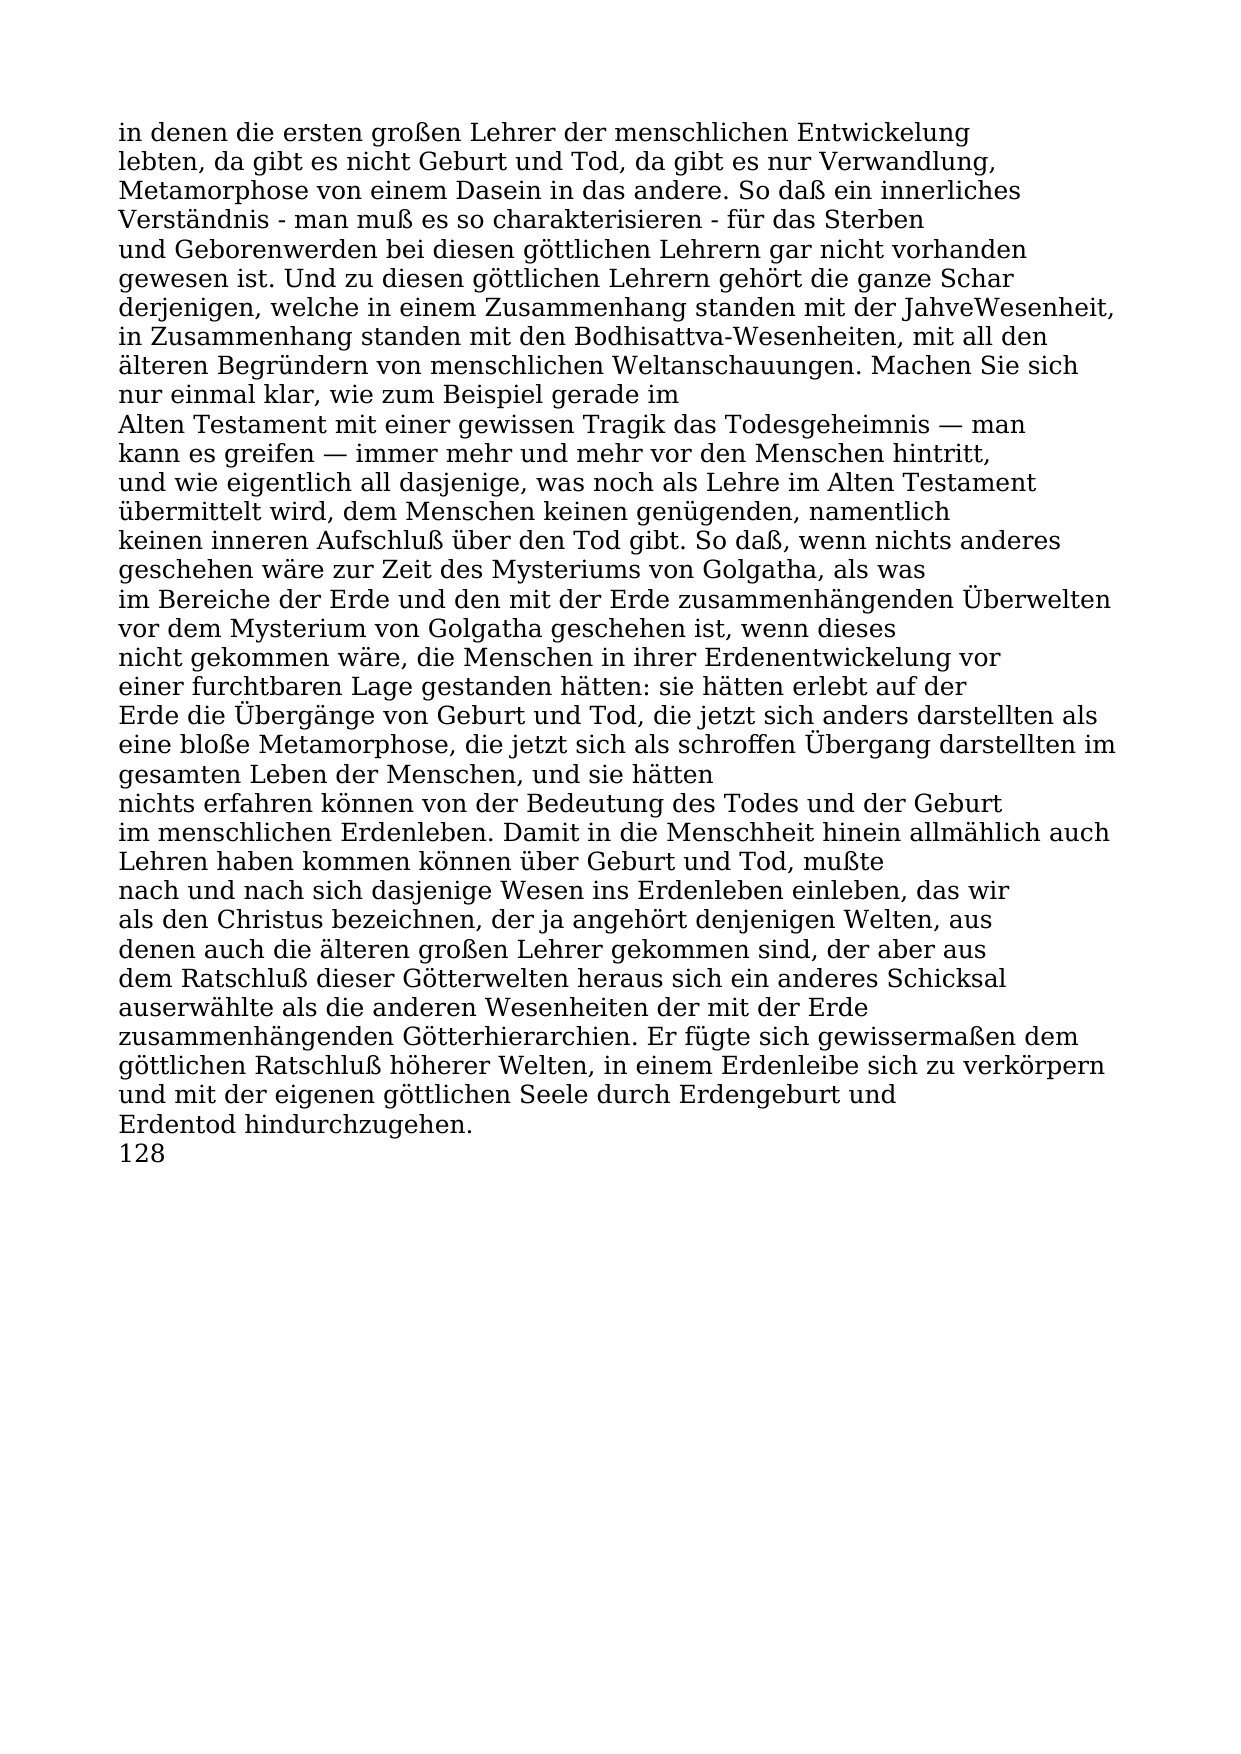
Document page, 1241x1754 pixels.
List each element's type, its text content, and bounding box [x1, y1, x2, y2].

text Erde die Übergänge von Geburt und Tod, die jetzt sich anders darstellten als eine bloße Metamorphose, die jetzt sich als schroffen Übergang darstellten im gesamten Leben der Menschen, und sie hätten [118, 701, 1122, 789]
text keinen inneren Aufschluß über den Tod gibt. So daß, wenn nichts anderes geschehen wäre zur Zeit des Mysteriums von Golgatha, als was [118, 526, 1122, 585]
text gewesen ist. Und zu diesen göttlichen Lehrern gehört die ganze Schar [118, 264, 1122, 293]
text kann es greifen — immer mehr und mehr vor den Menschen hintritt, [118, 439, 1122, 468]
text als den Christus bezeichnen, der ja angehört denjenigen Welten, aus [118, 906, 1122, 935]
text lebten, da gibt es nicht Geburt und Tod, da gibt es nur Verwandlung, [118, 147, 1122, 176]
text Erdentod hindurchzugehen. [118, 1110, 1122, 1139]
text dem Ratschluß dieser Götterwelten heraus sich ein anderes Schicksal [118, 964, 1122, 993]
text nicht gekommen wäre, die Menschen in ihrer Erdenentwickelung vor [118, 643, 1122, 672]
text nach und nach sich dasjenige Wesen ins Erdenleben einleben, das wir [118, 876, 1122, 906]
text und wie eigentlich all dasjenige, was noch als Lehre im Alten Testament übermittelt wird, dem Menschen keinen genügenden, namentlich [118, 468, 1122, 526]
text derjenigen, welche in einem Zusammenhang standen mit der JahveWesenheit, in Zusammenhang standen mit den Bodhisattva-Wesenheiten, mit all den älteren Begründern von menschlichen Weltanschauungen. Machen Sie sich nur einmal klar, wie zum Beispiel gerade im [118, 293, 1122, 410]
text im Bereiche der Erde und den mit der Erde zusammenhängenden Überwelten vor dem Mysterium von Golgatha geschehen ist, wenn dieses [118, 585, 1122, 643]
text im menschlichen Erdenleben. Damit in die Menschheit hinein allmählich auch Lehren haben kommen können über Geburt und Tod, mußte [118, 818, 1122, 876]
text auserwählte als die anderen Wesenheiten der mit der Erde zusammenhängenden Götterhierarchien. Er fügte sich gewissermaßen dem göttlichen Ratschluß höherer Welten, in einem Erdenleibe sich zu verkörpern und mit der eigenen göttlichen Seele durch Erdengeburt und [118, 993, 1122, 1110]
text Metamorphose von einem Dasein in das andere. So daß ein innerliches Verständnis - man muß es so charakterisieren - für das Sterben [118, 176, 1122, 235]
text 128 [118, 1139, 1122, 1168]
text nichts erfahren können von der Bedeutung des Todes und der Geburt [118, 789, 1122, 818]
text einer furchtbaren Lage gestanden hätten: sie hätten erlebt auf der [118, 672, 1122, 701]
text in denen die ersten großen Lehrer der menschlichen Entwickelung [118, 118, 1122, 147]
text und Geborenwerden bei diesen göttlichen Lehrern gar nicht vorhanden [118, 235, 1122, 264]
text Alten Testament mit einer gewissen Tragik das Todesgeheimnis — man [118, 410, 1122, 439]
text denen auch die älteren großen Lehrer gekommen sind, der aber aus [118, 935, 1122, 964]
